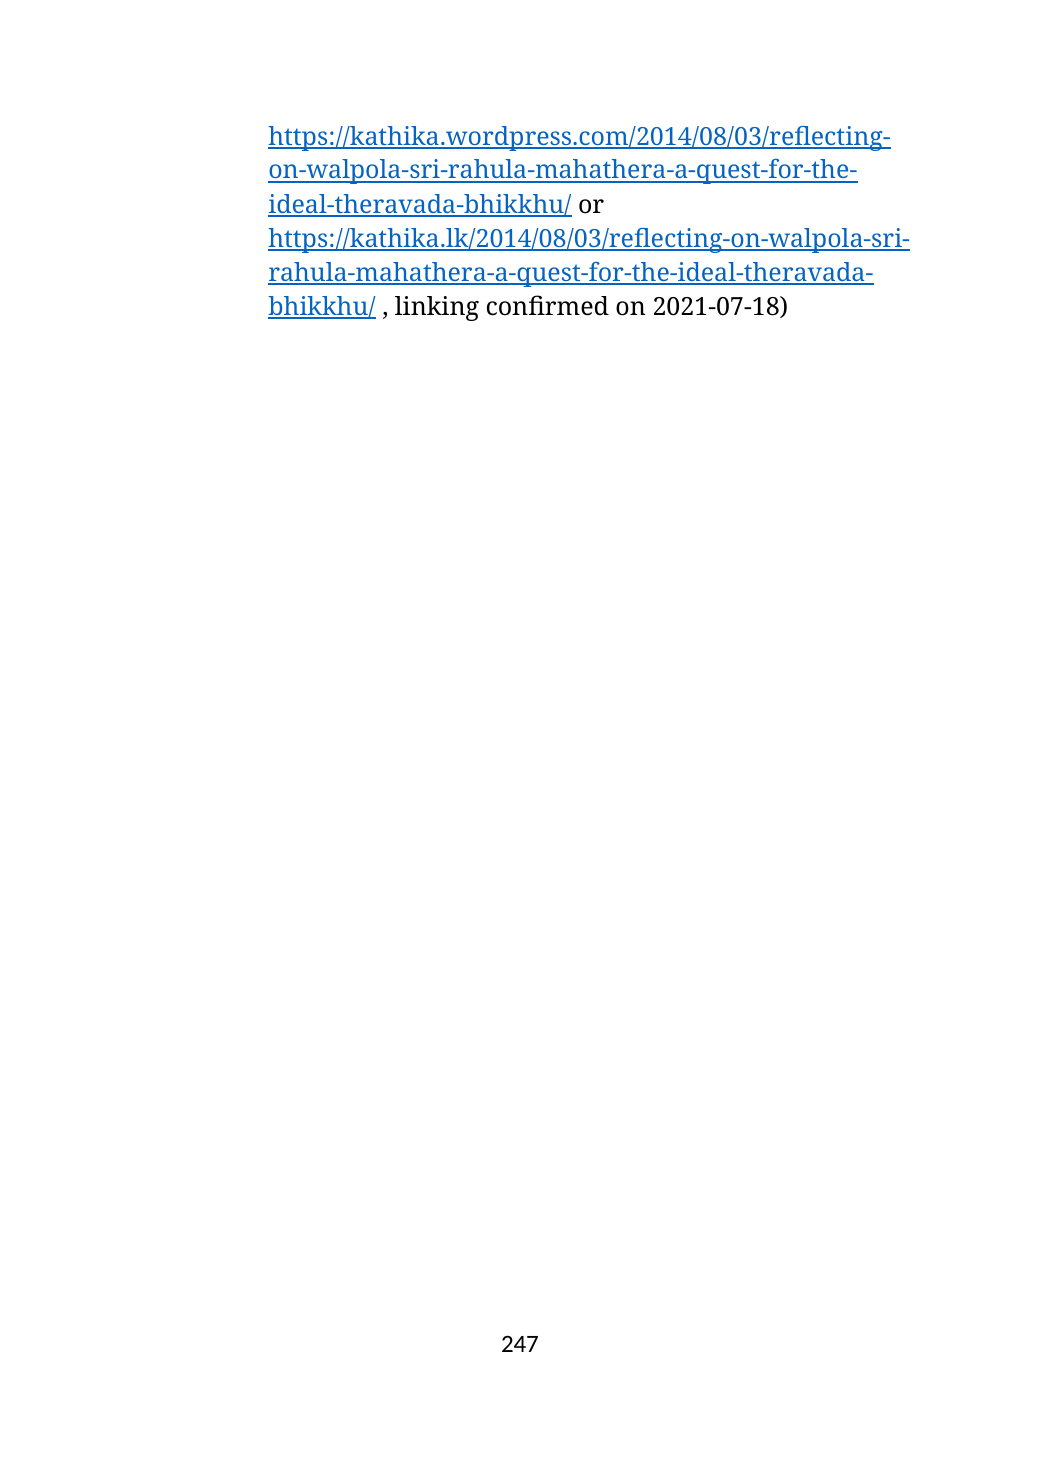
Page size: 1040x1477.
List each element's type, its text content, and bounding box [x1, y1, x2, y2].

list https://kathika.wordpress.com/2014/08/03/reflecting-on-walpola-sri-rahula-mahathera-a-quest-for-the-ideal-theravada-bhikkhu/ or https://kathika.lk/2014/08/03/reflecting-on-walpola-sri-rahula-mahathera-a-quest-for-the-ideal-theravada-bhikkhu/ , linking confirmed on 2021-07-18) [231, 118, 921, 322]
